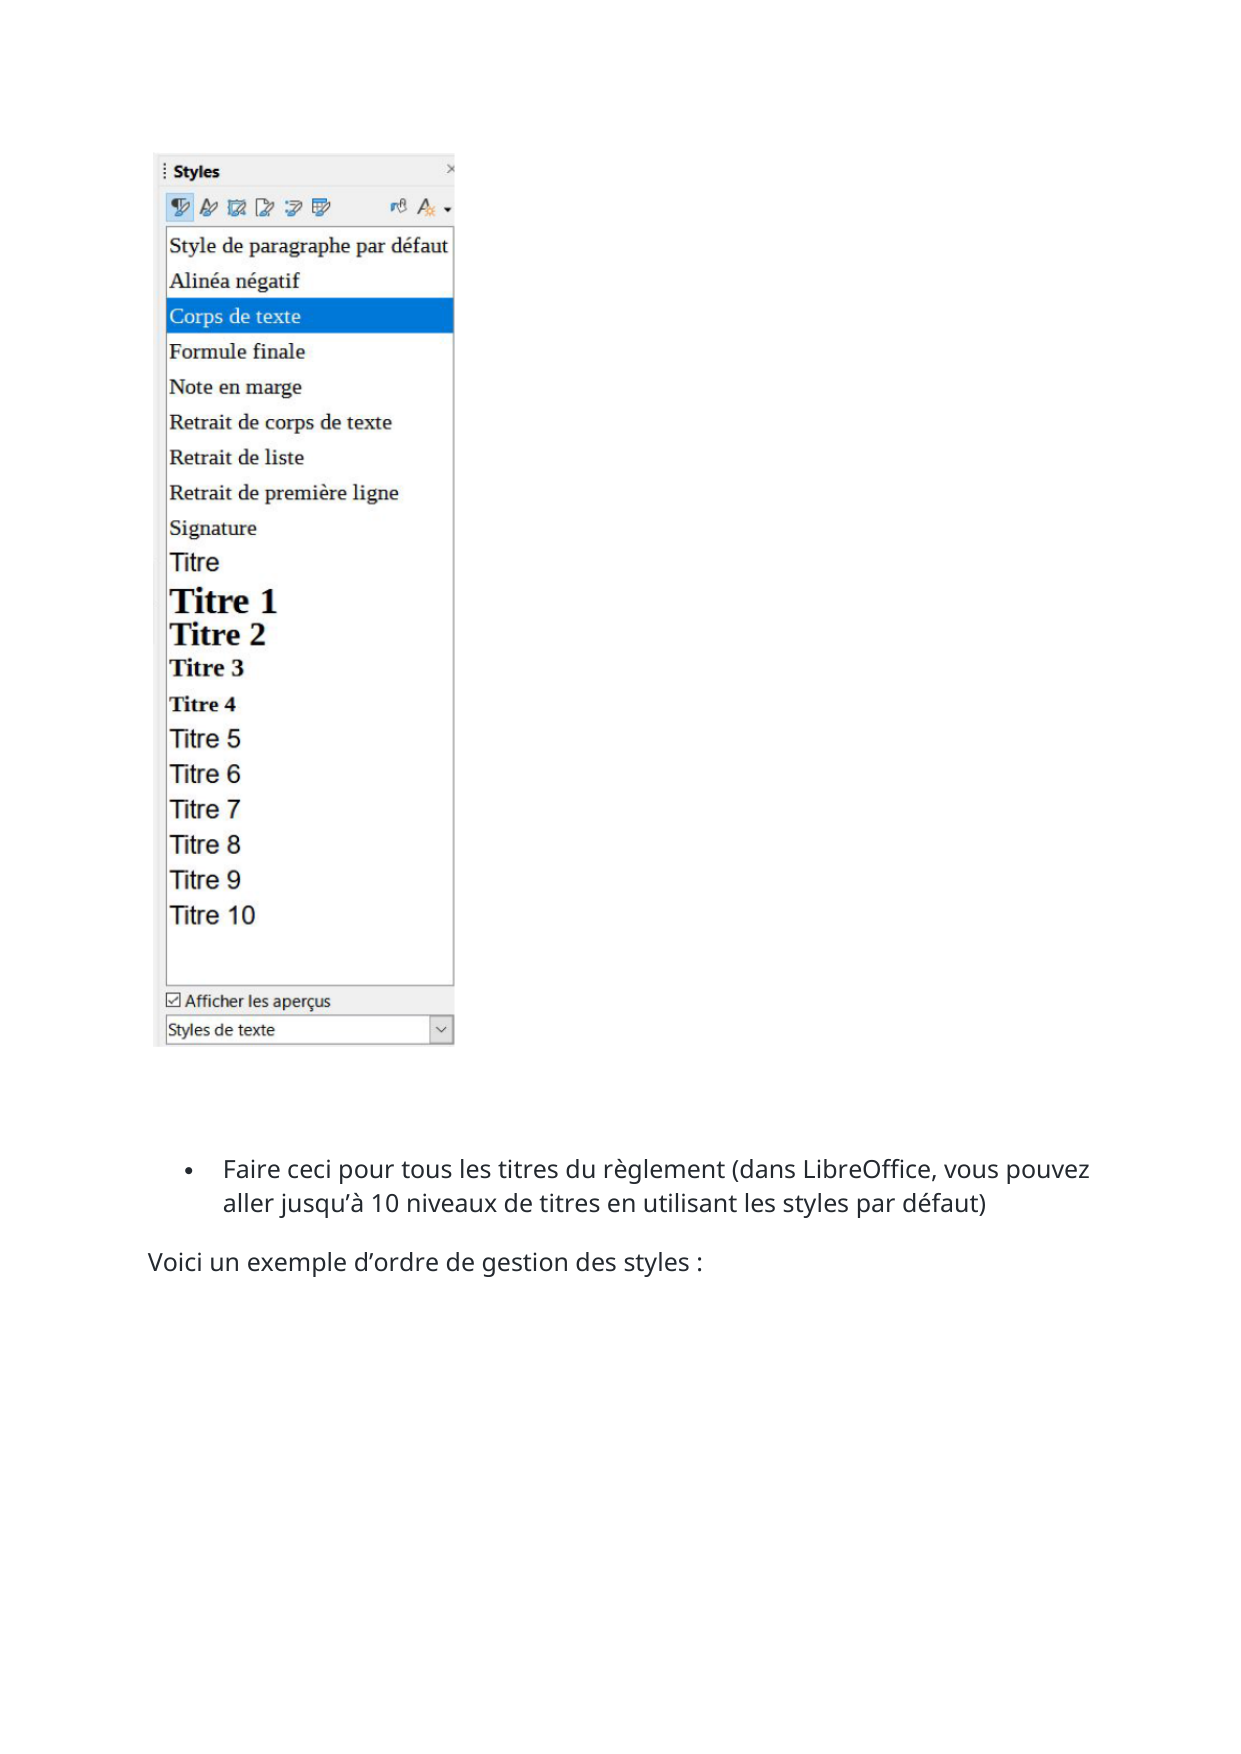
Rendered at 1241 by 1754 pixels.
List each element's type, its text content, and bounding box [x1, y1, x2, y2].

picture [147, 147, 465, 1052]
text Voici un exemple d’ordre de gestion des styles : [148, 1245, 1093, 1279]
list Faire ceci pour tous les titres du règlement (dans LibreOffice, vous pouvez aller jusqu’à 10 niveaux de titres en utilisant les styles par défaut) [185, 1152, 1093, 1220]
